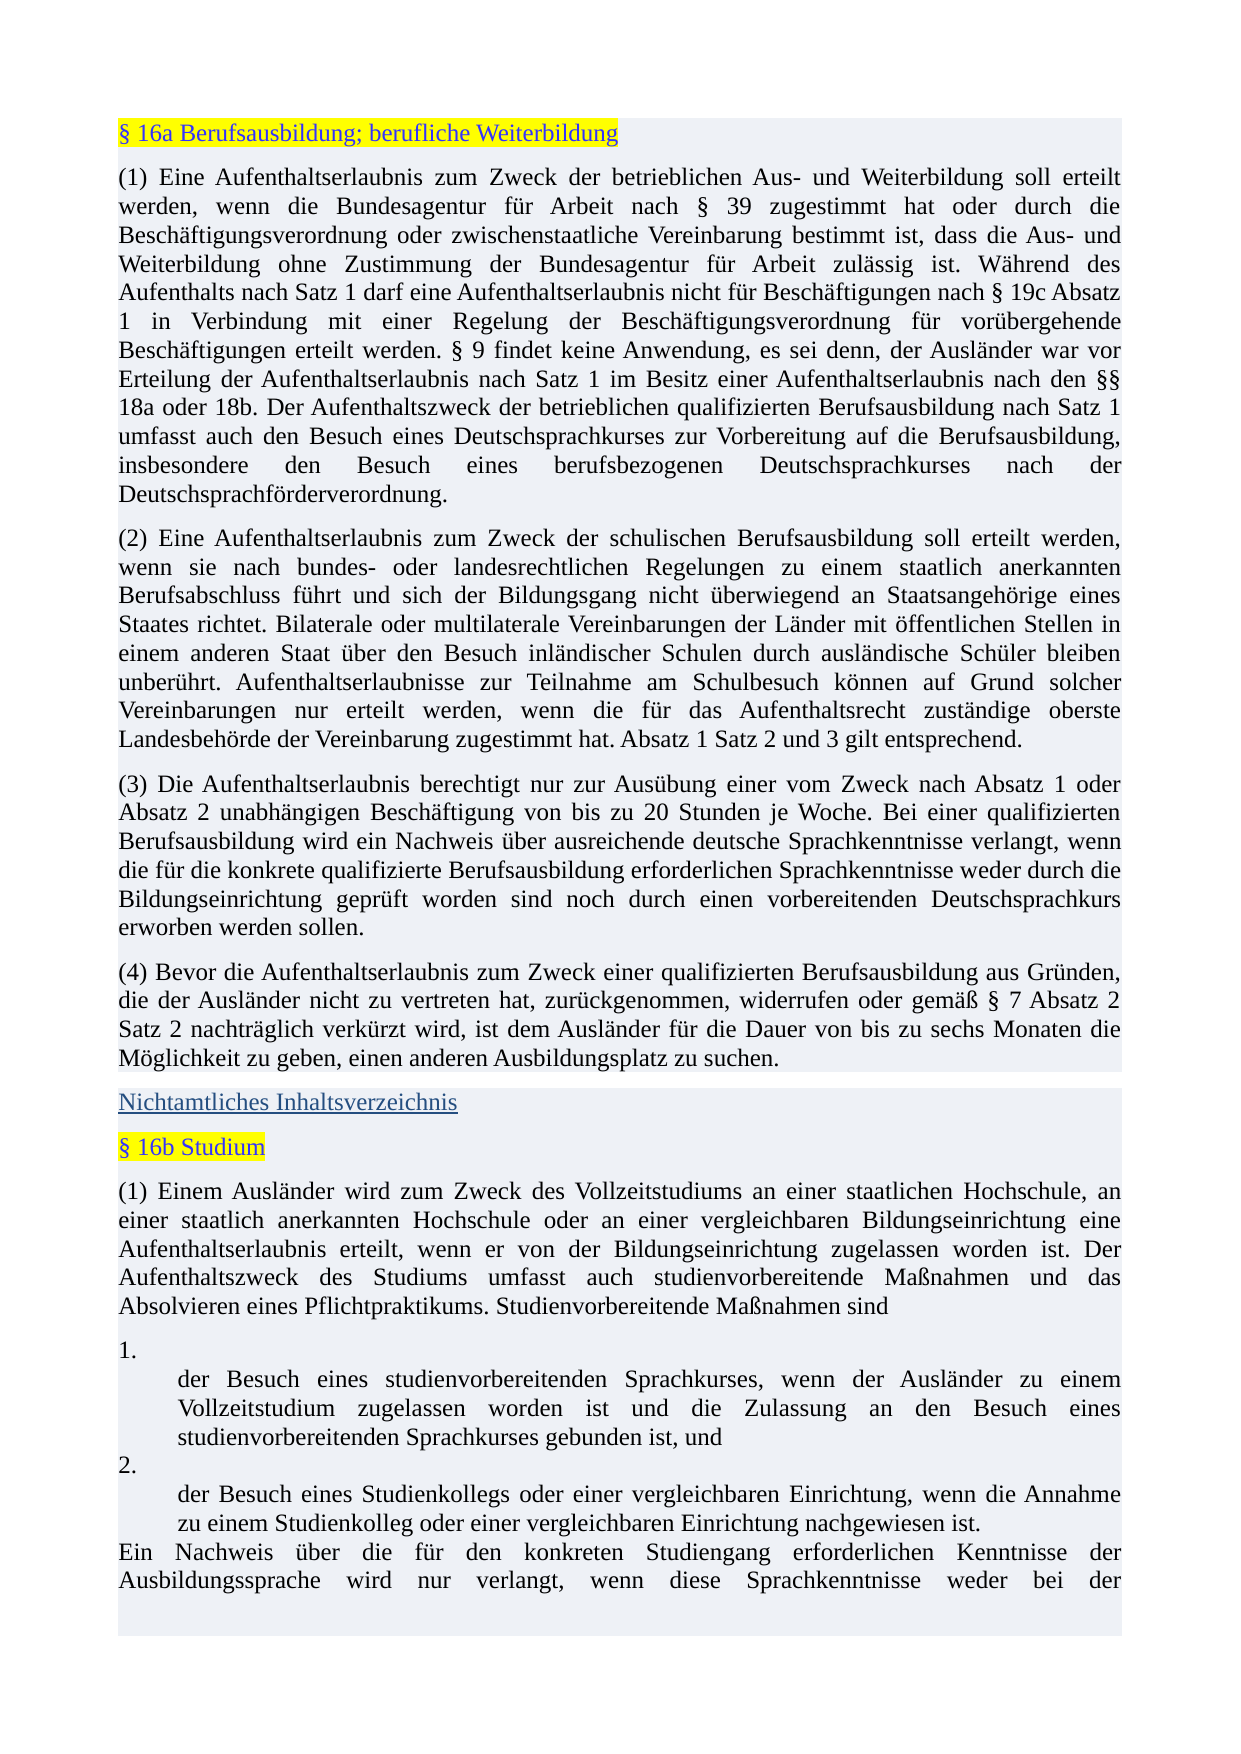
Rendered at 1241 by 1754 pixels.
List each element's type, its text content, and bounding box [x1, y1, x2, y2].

text (3) Die Aufenthaltserlaubnis berechtigt nur zur Ausübung einer vom Zweck nach Absatz 1 oder Absatz 2 unabhängigen Beschäftigung von bis zu 20 Stunden je Woche. Bei einer qualifizierten Berufsausbildung wird ein Nachweis über ausreichende deutsche Sprachkenntnisse verlangt, wenn die für die konkrete qualifizierte Berufsausbildung erforderlichen Sprachkenntnisse weder durch die Bildungseinrichtung geprüft worden sind noch durch einen vorbereitenden Deutschsprachkurs erworben werden sollen. [118, 769, 1122, 941]
text (2) Eine Aufenthaltserlaubnis zum Zweck der schulischen Berufsausbildung soll erteilt werden, wenn sie nach bundes- oder landesrechtlichen Regelungen zu einem staatlich anerkannten Berufsabschluss führt und sich der Bildungsgang nicht überwiegend an Staatsangehörige eines Staates richtet. Bilaterale oder multilaterale Vereinbarungen der Länder mit öffentlichen Stellen in einem anderen Staat über den Besuch inländischer Schulen durch ausländische Schüler bleiben unberührt. Aufenthaltserlaubnisse zur Teilnahme am Schulbesuch können auf Grund solcher Vereinbarungen nur erteilt werden, wenn die für das Aufenthaltsrecht zuständige oberste Landesbehörde der Vereinbarung zugestimmt hat. Absatz 1 Satz 2 und 3 gilt entsprechend. [118, 523, 1122, 753]
subtitle 2. [118, 1451, 1122, 1479]
text (1) Einem Ausländer wird zum Zweck des Vollzeitstudiums an einer staatlichen Hochschule, an einer staatlich anerkannten Hochschule oder an einer vergleichbaren Bildungseinrichtung eine Aufenthaltserlaubnis erteilt, wenn er von der Bildungseinrichtung zugelassen worden ist. Der Aufenthaltszweck des Studiums umfasst auch studienvorbereitende Maßnahmen und das Absolvieren eines Pflichtpraktikums. Studienvorbereitende Maßnahmen sind [118, 1176, 1122, 1320]
text Nichtamtliches Inhaltsverzeichnis [118, 1087, 1122, 1116]
subtitle § 16b Studium [118, 1132, 1122, 1161]
text (4) Bevor die Aufenthaltserlaubnis zum Zweck einer qualifizierten Berufsausbildung aus Gründen, die der Ausländer nicht zu vertreten hat, zurückgenommen, widerrufen oder gemäß § 7 Absatz 2 Satz 2 nachträglich verkürzt wird, ist dem Ausländer für die Dauer von bis zu sechs Monaten die Möglichkeit zu geben, einen anderen Ausbildungsplatz zu suchen. [118, 957, 1122, 1072]
text (1) Eine Aufenthaltserlaubnis zum Zweck der betrieblichen Aus- und Weiterbildung soll erteilt werden, wenn die Bundesagentur für Arbeit nach § 39 zugestimmt hat oder durch die Beschäftigungsverordnung oder zwischenstaatliche Vereinbarung bestimmt ist, dass die Aus- und Weiterbildung ohne Zustimmung der Bundesagentur für Arbeit zulässig ist. Während des Aufenthalts nach Satz 1 darf eine Aufenthaltserlaubnis nicht für Beschäftigungen nach § 19c Absatz 1 in Verbindung mit einer Regelung der Beschäftigungsverordnung für vorübergehende Beschäftigungen erteilt werden. § 9 findet keine Anwendung, es sei denn, der Ausländer war vor Erteilung der Aufenthaltserlaubnis nach Satz 1 im Besitz einer Aufenthaltserlaubnis nach den §§ 18a oder 18b. Der Aufenthaltszweck der betrieblichen qualifizierten Berufsausbildung nach Satz 1 umfasst auch den Besuch eines Deutschsprachkurses zur Vorbereitung auf die Berufsausbildung, insbesondere den Besuch eines berufsbezogenen Deutschsprachkurses nach der Deutschsprachförderverordnung. [118, 162, 1122, 507]
list der Besuch eines Studienkollegs oder einer vergleichbaren Einrichtung, wenn die Annahme zu einem Studienkolleg oder einer vergleichbaren Einrichtung nachgewiesen ist. [177, 1479, 1122, 1537]
subtitle 1. [118, 1336, 1122, 1364]
subtitle § 16a Berufsausbildung; berufliche Weiterbildung [118, 118, 1122, 147]
list der Besuch eines studienvorbereitenden Sprachkurses, wenn der Ausländer zu einem Vollzeitstudium zugelassen worden ist und die Zulassung an den Besuch eines studienvorbereitenden Sprachkurses gebunden ist, und [177, 1364, 1122, 1451]
text Ein Nachweis über die für den konkreten Studiengang erforderlichen Kenntnisse der Ausbildungssprache wird nur verlangt, wenn diese Sprachkenntnisse weder bei der [118, 1537, 1122, 1594]
